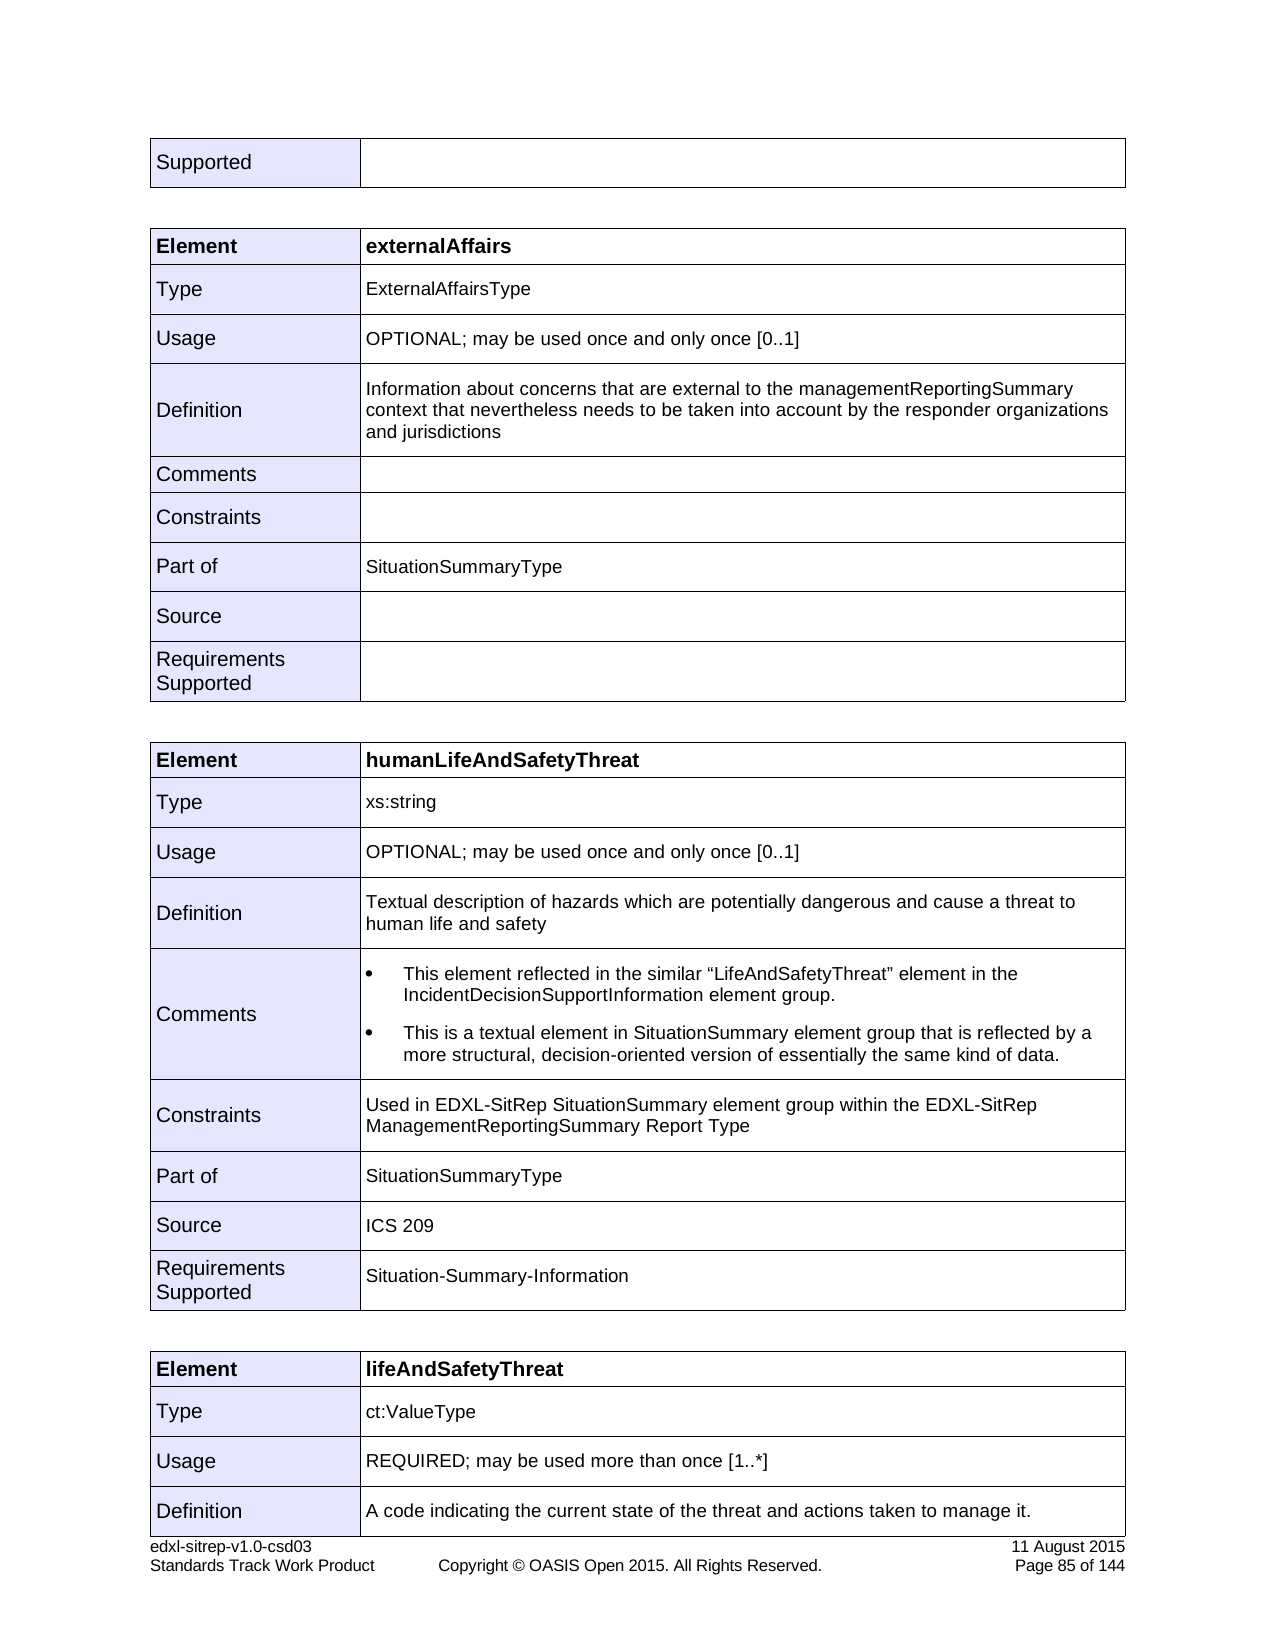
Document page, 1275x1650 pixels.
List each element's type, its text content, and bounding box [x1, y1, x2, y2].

table_cell This element reflected in the similar “LifeAndSafetyThreat” element in the IncidentDecisionSupportInformation element group. This is a textual element in SituationSummary element group that is reflected by a more structural, decision-oriented version of essentially the same kind of data. [361, 949, 1125, 1079]
table_cell Definition [151, 1487, 360, 1536]
table_cell xs:string [361, 778, 1125, 827]
table_cell Type [151, 265, 360, 313]
table_cell Definition [151, 364, 360, 456]
table_cell ICS 209 [361, 1202, 1125, 1250]
table_header Element [151, 1352, 360, 1386]
table_cell Textual description of hazards which are potentially dangerous and cause a threat to human life and safety [361, 878, 1125, 948]
table_header externalAffairs [361, 229, 1125, 264]
table_header lifeAndSafetyThreat [361, 1352, 1125, 1386]
table_cell Requirements Supported [151, 1251, 360, 1310]
table_cell Source [151, 1202, 360, 1250]
table_cell ExternalAffairsType [361, 265, 1125, 313]
table_header humanLifeAndSafetyThreat [361, 743, 1125, 777]
table_cell [361, 592, 1125, 641]
table_cell Usage [151, 1437, 360, 1486]
table_cell [361, 642, 1125, 701]
table_cell Constraints [151, 493, 360, 542]
table_cell Definition [151, 878, 360, 948]
table_cell OPTIONAL; may be used once and only once [0..1] [361, 315, 1125, 363]
table_cell Type [151, 1387, 360, 1436]
table_cell Part of [151, 1152, 360, 1201]
table_cell A code indicating the current state of the threat and actions taken to manage it. [361, 1487, 1125, 1536]
table_cell Source [151, 592, 360, 641]
table_cell OPTIONAL; may be used once and only once [0..1] [361, 828, 1125, 877]
table_cell Requirements Supported [151, 642, 360, 701]
table_header Element [151, 229, 360, 264]
table_cell Constraints [151, 1080, 360, 1151]
table_cell REQUIRED; may be used more than once [1..*] [361, 1437, 1125, 1486]
table_cell [361, 493, 1125, 542]
table_cell Used in EDXL-SitRep SituationSummary element group within the EDXL-SitRep ManagementReportingSummary Report Type [361, 1080, 1125, 1151]
table_cell Comments [151, 457, 360, 492]
table_cell Information about concerns that are external to the managementReportingSummary context that nevertheless needs to be taken into account by the responder organizations and jurisdictions [361, 364, 1125, 456]
table_cell Supported [151, 139, 360, 187]
table_cell Usage [151, 315, 360, 363]
table_cell Situation-Summary-Information [361, 1251, 1125, 1310]
table_cell [361, 457, 1125, 492]
table_cell ct:ValueType [361, 1387, 1125, 1436]
table_cell [361, 139, 1125, 187]
table_cell Usage [151, 828, 360, 877]
table_cell Part of [151, 543, 360, 591]
table_cell SituationSummaryType [361, 543, 1125, 591]
table_cell SituationSummaryType [361, 1152, 1125, 1201]
table_cell Type [151, 778, 360, 827]
table_header Element [151, 743, 360, 777]
table_cell Comments [151, 949, 360, 1079]
